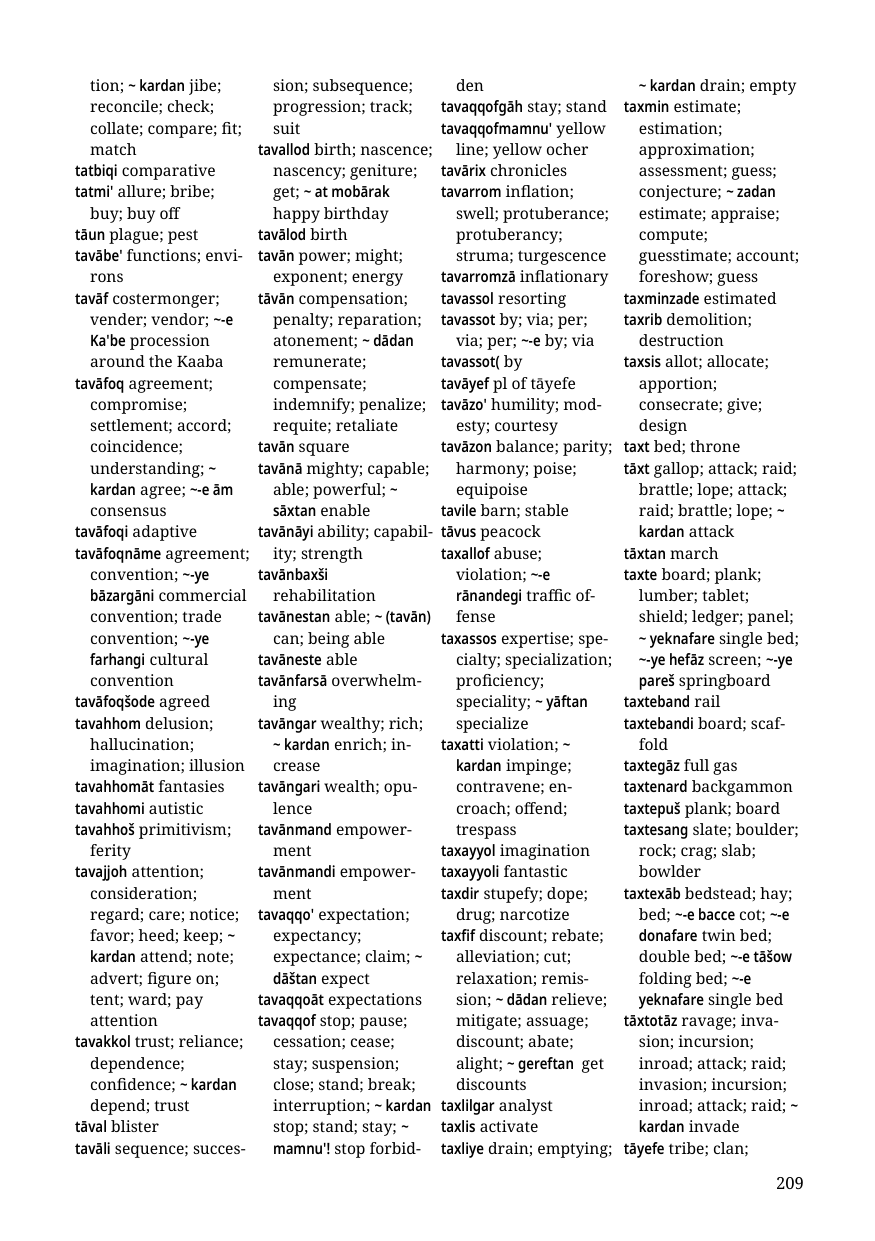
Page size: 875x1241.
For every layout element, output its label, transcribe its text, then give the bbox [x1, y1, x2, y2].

text tavānmand empower­ment [258, 819, 433, 861]
text tāvān compensation; penalty; reparation; atone­ment; ~ dādan re­munerate; compen­sate; indemnify; penalize; re­quite; retaliate [258, 287, 433, 436]
text tavāf costermonger; vender; vendor; ~-e Ka'be proces­sion around the Kaaba [75, 287, 250, 372]
text taxtesang slate; boulder; rock; crag; slab; bowlder [624, 819, 799, 882]
text taxte board; plank; lum­ber; tablet; shield; ledger; panel; ~ yeknafare single bed; ~-ye hefāz screen; ~-ye pareš springboard [624, 564, 799, 691]
text tavarromzā inflationary [441, 266, 616, 287]
text tavallod birth; nascence; nascency; geniture; get; ~ at mobārak happy birth­day [258, 139, 433, 224]
text tāxt gallop; attack; raid; brattle; lope; attack; raid; brattle; lope; ~ kardan at­tack [624, 457, 799, 542]
text taxminzade estimated [624, 287, 799, 309]
text taxlis activate [441, 1116, 616, 1137]
text taxayyol imagination [441, 840, 616, 861]
text tavānmandi empower­ment [258, 861, 433, 904]
text tāun plague; pest [75, 224, 250, 245]
text tavālod birth [258, 224, 433, 245]
text taxassos expertise; spe­cialty; specialization; pro­ficiency; speciality; ~ yāftan specialize [441, 627, 616, 734]
text tatmi' allure; bribe; buy; buy off [75, 181, 250, 224]
text taxayyoli fantastic [441, 861, 616, 882]
text tavāfoq agreement; compro­mise; settlement; accord; coin­cidence; understandi­ng; ~ kardan agree; ~-e ām con­sensus [75, 372, 250, 521]
text tavaqqofmamnu' yellow line; yellow ocher [441, 117, 616, 160]
text tavāngari wealth; opu­lence [258, 776, 433, 819]
text tavārix chronicles [441, 160, 616, 181]
text taxlilgar analyst [441, 1095, 616, 1116]
text den [441, 75, 616, 96]
text tavahhomāt fantasies [75, 776, 250, 797]
text taxliye drain; emptying; [441, 1137, 616, 1159]
text taxtepuš plank; board [624, 797, 799, 819]
text tavāli sequence; succes­ [75, 1137, 250, 1159]
text tavāfoqnāme agreement; con­vention; ~-ye bāzargāni commercial convention; trade convent­ion; ~-ye farhangi cultural convention [75, 542, 250, 691]
text tāyefe tribe; clan; [624, 1137, 799, 1159]
text sion; subsequence; pro­gression; track; suit [258, 75, 433, 139]
text tāvus peacock [441, 521, 616, 542]
text ~ kardan drain; empty [624, 75, 799, 96]
text tavāngar wealthy; rich; ~ kardan enrich; in­crease [258, 712, 433, 776]
text tavassot( by [441, 351, 616, 372]
text tāxtotāz ravage; inva­sion; in­cursion; inroad; attack; raid; invasion; in­cursion; inroad; attack; raid; ~ kardan invade [624, 1010, 799, 1137]
text tāval blister [75, 1116, 250, 1137]
text tavahhom delusion; halluci­nation; imagination; illu­sion [75, 712, 250, 776]
text tavaqqof stop; pause; cessa­tion; cease; stay; suspen­sion; close; stand; break; interrup­tion; ~ kardan stop; stand; stay; ~ mamnu'! stop forbid­ [258, 1010, 433, 1159]
text tavānāyi ability; capabil­ity; strength [258, 521, 433, 564]
text taxdir stupefy; dope; drug; nar­cotize [441, 882, 616, 925]
text taxallof abuse; violation; ~-e rānandegi traffic of­fense [441, 542, 616, 627]
text tavānā mighty; capable; able; powerful; ~ sāxtan enable [258, 457, 433, 521]
text tavānestan able; ~ (tavān) can; being able [258, 606, 433, 649]
text taxtenard backgammon [624, 776, 799, 797]
text tavaqqofgāh stay; stand [441, 96, 616, 117]
text taxmin estimate; estima­tion; approximation; assessm­ent; guess; conjec­ture; ~ zadan estimate; appraise; compute; guesstimate; ac­count; fore­show; guess [624, 96, 799, 287]
text taxatti violation; ~ kardan im­pinge; contra­vene; en­croach; offend; trespass [441, 734, 616, 840]
text tatbiqi comparative [75, 160, 250, 181]
text tavarrom inflation; swell; pro­tuberance; protubera­ncy; struma; turgescence [441, 181, 616, 266]
text tavāzon balance; parity; har­mony; poise; equipoise [441, 436, 616, 500]
text taxsis allot; allocate; apport­ion; consecrate; give; design [624, 351, 799, 436]
text tavāfoqšode agreed [75, 691, 250, 712]
text taxt bed; throne [624, 436, 799, 457]
text tavakkol trust; reliance; de­pendence; confidence; ~ kardan depend; trust [75, 1031, 250, 1116]
text tavāzo' humility; mod­esty; courtesy [441, 394, 616, 436]
text taxteband rail [624, 691, 799, 712]
text tavāneste able [258, 649, 433, 670]
text tavān square [258, 436, 433, 457]
text tavassol resorting [441, 287, 616, 309]
text tion; ~ kardan jibe; rec­oncile; check; collate; compare; fit; match [75, 75, 250, 160]
text tavānbaxši rehabilitation [258, 564, 433, 606]
text tavān power; might; expon­ent; energy [258, 245, 433, 287]
text tāxtan march [624, 542, 799, 564]
text taxtexāb bedstead; hay; bed; ~-e bacce cot; ~-e donafare twin bed; dou­ble bed; ~-e tāšow fold­ing bed; ~-e yeknafare single bed [624, 882, 799, 1010]
text tavassot by; via; per; via; per; ~-e by; via [441, 309, 616, 351]
text tavahhomi autistic [75, 797, 250, 819]
text tavāfoqi adaptive [75, 521, 250, 542]
text tavaqqoāt expectations [258, 989, 433, 1010]
text tavile barn; stable [441, 500, 616, 521]
text tavābe' functions; envi­rons [75, 245, 250, 287]
text taxrib demolition; destruct­ion [624, 309, 799, 351]
text tavānfarsā overwhelm­ing [258, 670, 433, 712]
text taxtebandi board; scaf­fold [624, 712, 799, 755]
text tavaqqo' expectation; ex­pectancy; expectance; claim; ~ dāštan expect [258, 904, 433, 989]
text tavajjoh attention; considera­tion; regard; care; notice; fa­vor; heed; keep; ~ kardan at­tend; note; advert; figure on; tent; ward; pay attention [75, 861, 250, 1031]
text tavāyef pl of tāyefe [441, 372, 616, 394]
text tavahhoš primitivism; ferity [75, 819, 250, 861]
text taxfif discount; rebate; alle­viation; cut; relax­ation; remis­sion; ~ dādan re­lieve; miti­gate; assuage; discount; abate; alight; ~ gereftan get discounts [441, 925, 616, 1095]
text taxtegāz full gas [624, 755, 799, 776]
